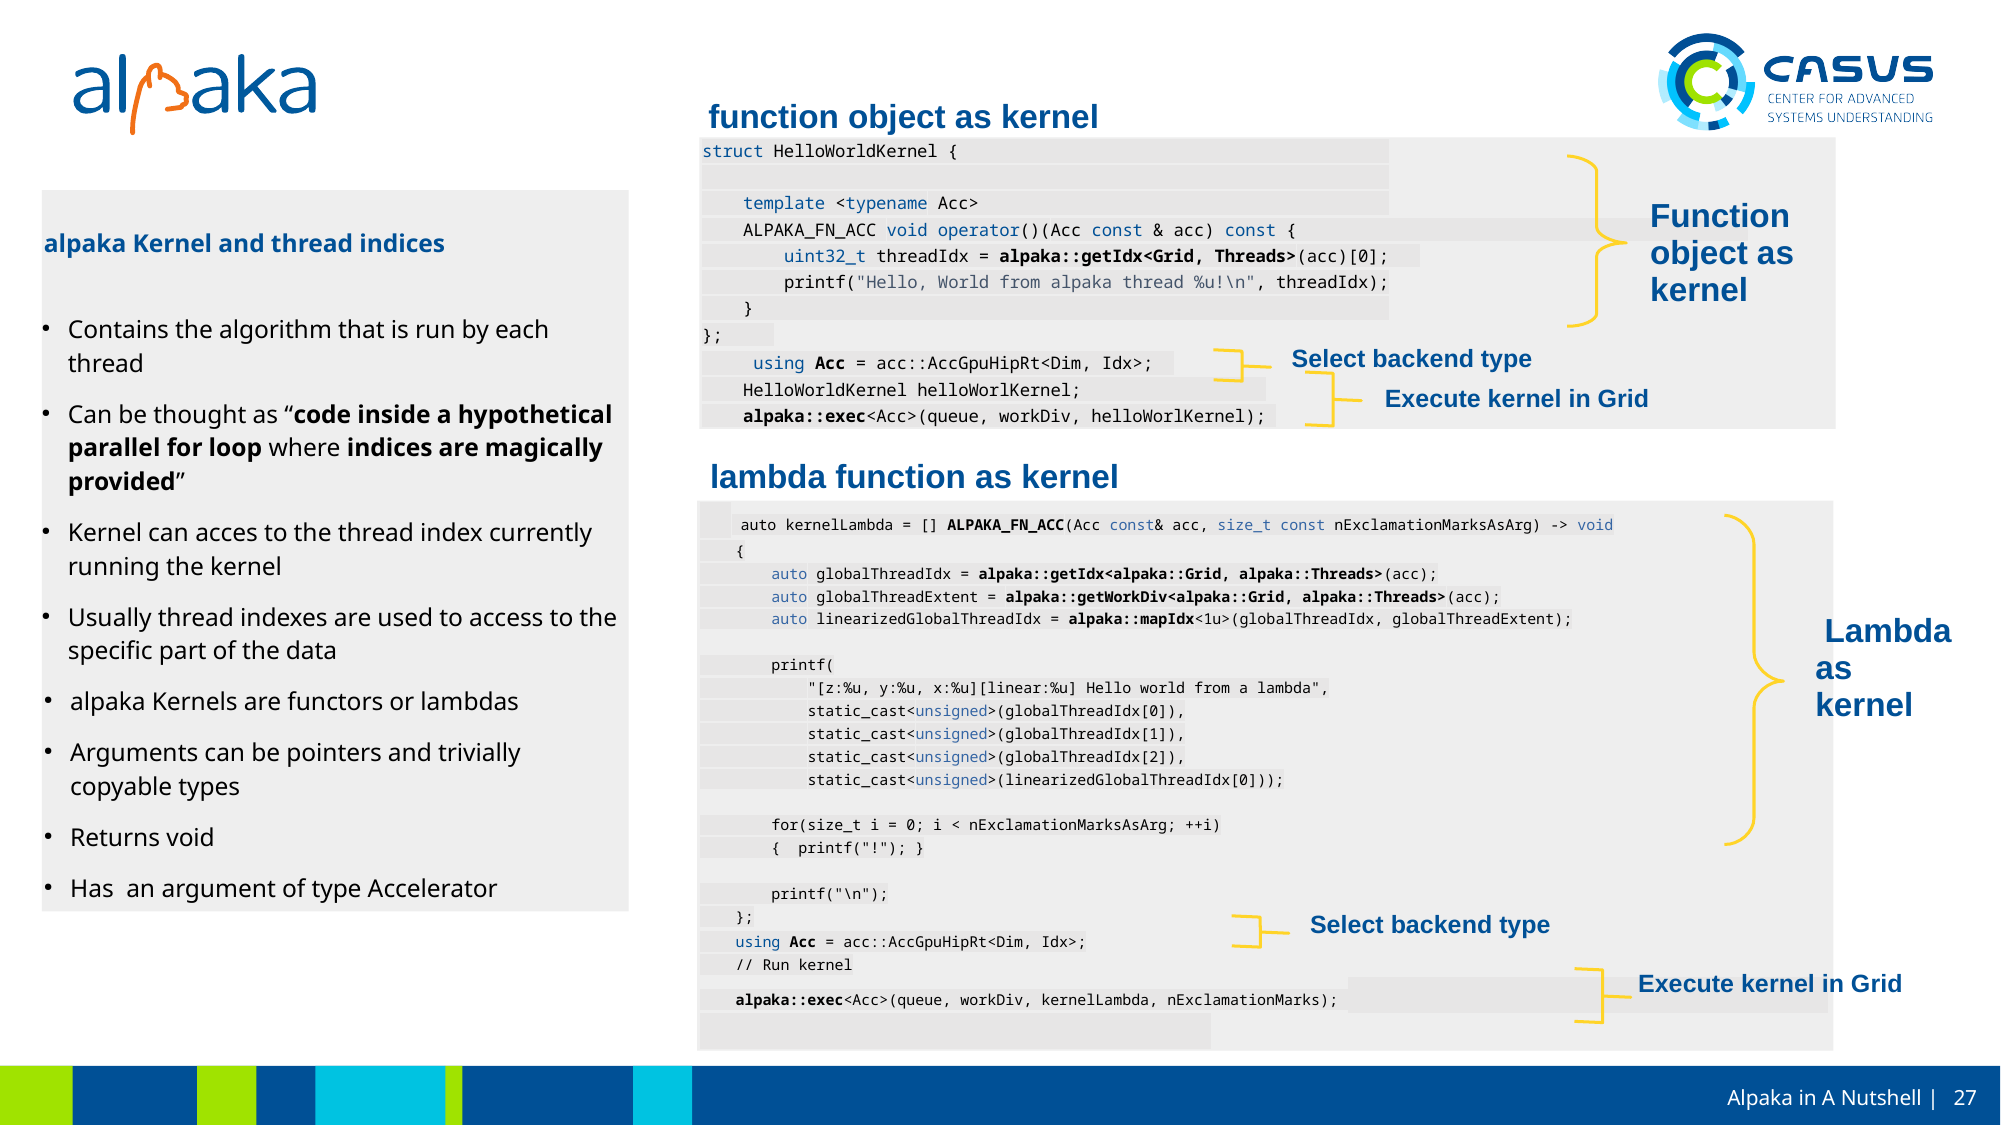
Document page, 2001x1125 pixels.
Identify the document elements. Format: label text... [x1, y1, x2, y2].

picture [72, 53, 317, 136]
text_box lambda function as kernel [695, 451, 1396, 526]
text_box Execute kernel in Grid [1623, 962, 2001, 1006]
text_box Execute kernel in Grid [1370, 377, 1786, 421]
text_box Select backend type [1295, 903, 1712, 947]
list alpaka Kernel and thread indices Contains the algorithm that is run by each thread Can be thought as “code inside a hypothetical parallel for loop where indices are magically provided” Kernel can acces to the thread index currently running the kernel Usually thread indexes are used to access to the specific part of the data alpaka Kernels are functors or lambdas Arguments can be pointers and trivially copyable types Returns void Has an argument of type Accelerator [41, 190, 629, 912]
text_box function object as kernel [693, 91, 1395, 146]
text_box Function object as kernel [1635, 190, 1838, 348]
text_box Lambda as kernel [1800, 605, 1970, 766]
text_box Select backend type [1276, 337, 1693, 381]
list auto kernelLambda = [] ALPAKA_FN_ACC(Acc const& acc, size_t const nExclamationMarksAsArg) -> void { auto globalThreadIdx = alpaka::getIdx<alpaka::Grid, alpaka::Threads>(acc); auto globalThreadExtent = alpaka::getWorkDiv<alpaka::Grid, alpaka::Threads>(acc); auto linearizedGlobalThreadIdx = alpaka::mapIdx<1u>(globalThreadIdx, globalThreadExtent); printf( "[z:%u, y:%u, x:%u][linear:%u] Hello world from a lambda", static_cast<unsigned>(globalThreadIdx[0]), static_cast<unsigned>(globalThreadIdx[1]), static_cast<unsigned>(globalThreadIdx[2]), static_cast<unsigned>(linearizedGlobalThreadIdx[0])); for(size_t i = 0; i < nExclamationMarksAsArg; ++i) { printf("!"); } printf("\n"); }; using Acc = acc::AccGpuHipRt<Dim, Idx>; // Run kernel alpaka::exec<Acc>(queue, workDiv, kernelLambda, nExclamationMarks); [697, 500, 1834, 1051]
picture [1658, 33, 1933, 131]
list struct HelloWorldKernel { template <typename Acc> ALPAKA_FN_ACC void operator()(Acc const & acc) const { uint32_t threadIdx = alpaka::getIdx<Grid, Threads>(acc)[0]; printf("Hello, World from alpaka thread %u!\n", threadIdx); } }; using Acc = acc::AccGpuHipRt<Dim, Idx>; HelloWorldKernel helloWorlKernel; alpaka::exec<Acc>(queue, workDiv, helloWorlKernel); [699, 137, 1836, 429]
